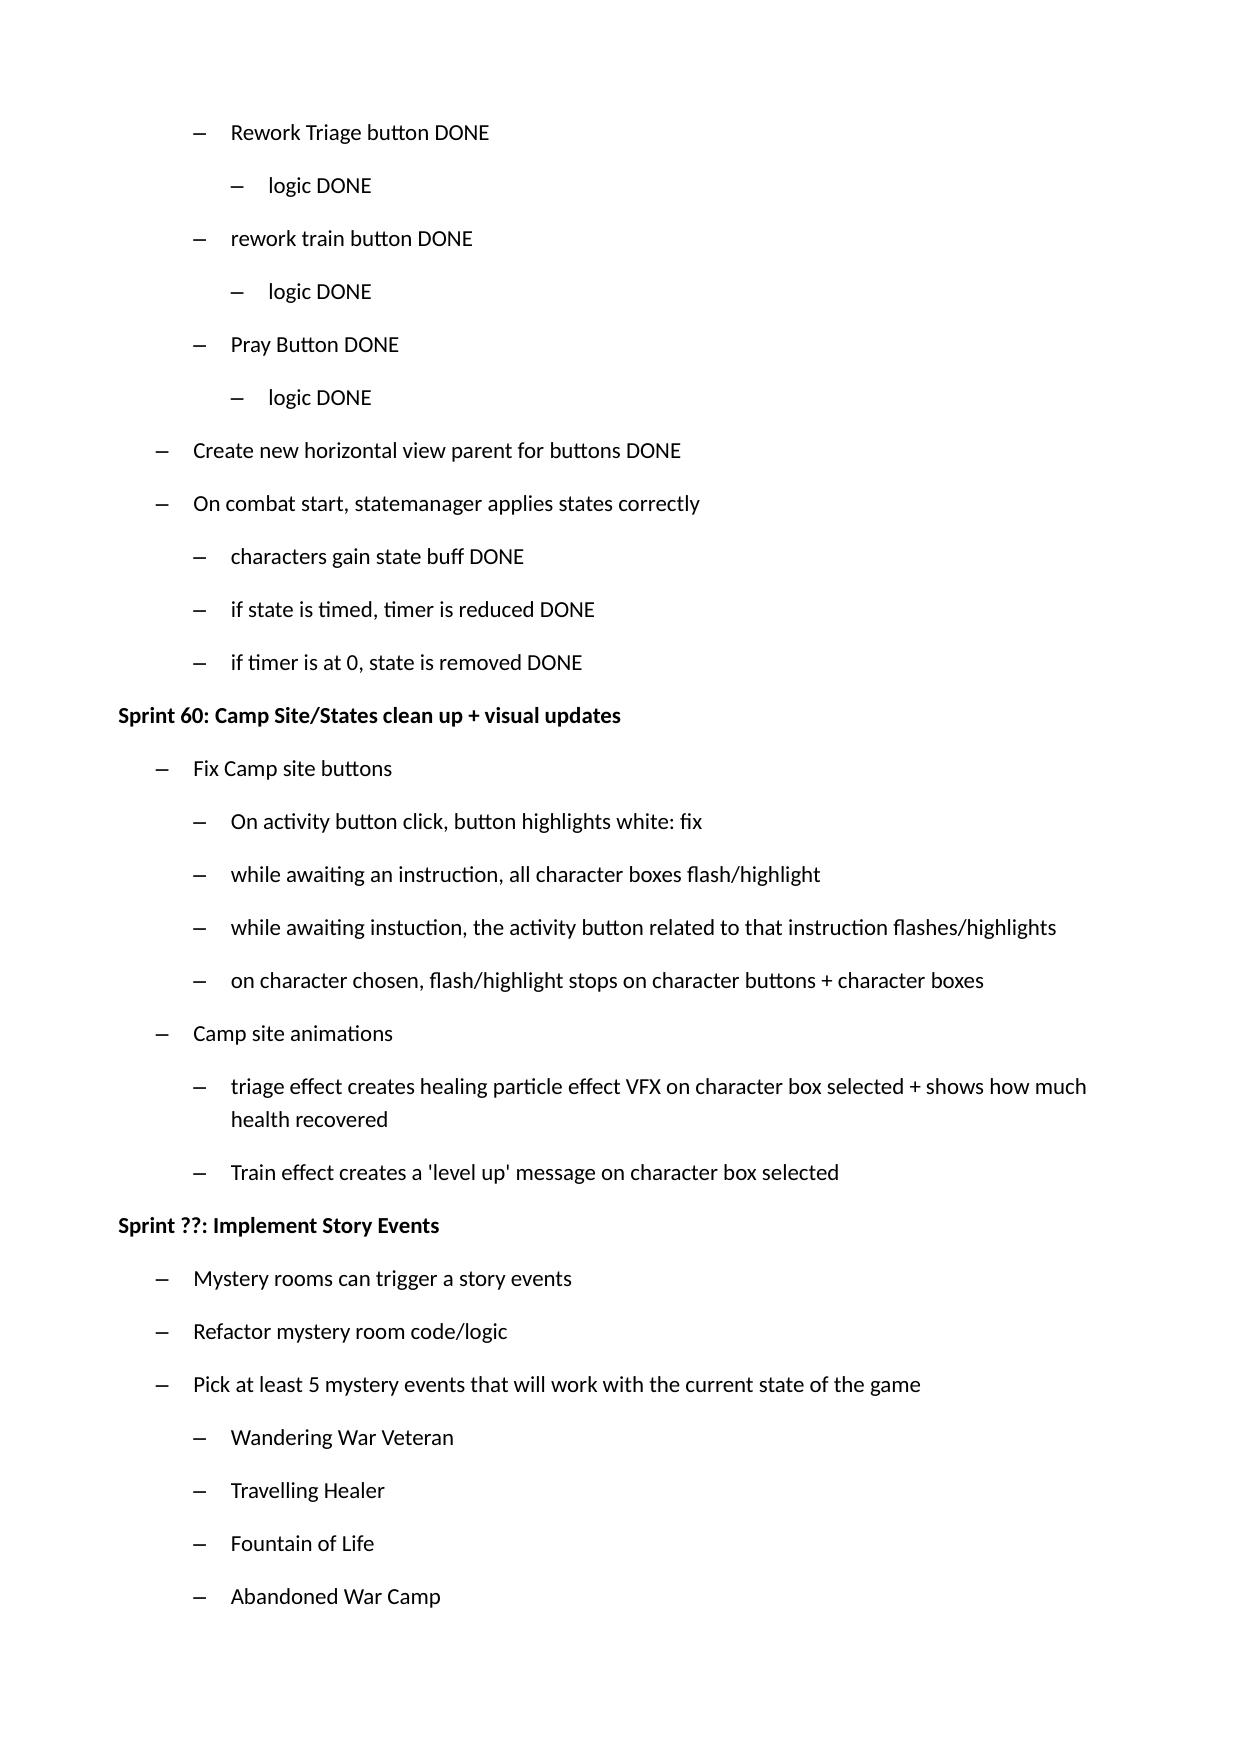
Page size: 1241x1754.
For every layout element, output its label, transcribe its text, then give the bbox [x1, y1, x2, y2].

list Abandoned War Camp [193, 1582, 1122, 1610]
list Create new horizontal view parent for buttons DONE [156, 436, 1122, 464]
list logic DONE [231, 277, 1122, 305]
list characters gain state buff DONE [193, 542, 1122, 570]
list On activity button click, button highlights white: fix [193, 807, 1122, 835]
list Refactor mystery room code/logic [156, 1317, 1122, 1345]
list Fountain of Life [193, 1529, 1122, 1557]
list on character chosen, flash/highlight stops on character buttons + character boxes [193, 966, 1122, 994]
list if state is timed, timer is reduced DONE [193, 595, 1122, 623]
list while awaiting instuction, the activity button related to that instruction flashes/highlights [193, 913, 1122, 941]
list Train effect creates a 'level up' message on character box selected [193, 1158, 1122, 1186]
list Wandering War Veteran [193, 1423, 1122, 1451]
list Mystery rooms can trigger a story events [156, 1264, 1122, 1292]
list logic DONE [231, 383, 1122, 411]
list Fix Camp site buttons [156, 754, 1122, 782]
list Pray Button DONE [193, 330, 1122, 358]
list Travelling Healer [193, 1476, 1122, 1504]
text Sprint ??: Implement Story Events [118, 1211, 1122, 1239]
list Camp site animations [156, 1019, 1122, 1047]
list while awaiting an instruction, all character boxes flash/highlight [193, 860, 1122, 888]
text Sprint 60: Camp Site/States clean up + visual updates [118, 701, 1122, 729]
list Rework Triage button DONE [193, 118, 1122, 146]
list logic DONE [231, 171, 1122, 199]
list triage effect creates healing particle effect VFX on character box selected + shows how much health recovered [193, 1072, 1122, 1133]
list if timer is at 0, state is removed DONE [193, 648, 1122, 676]
list On combat start, statemanager applies states correctly [156, 489, 1122, 517]
list rework train button DONE [193, 224, 1122, 252]
list Pick at least 5 mystery events that will work with the current state of the game [156, 1370, 1122, 1398]
